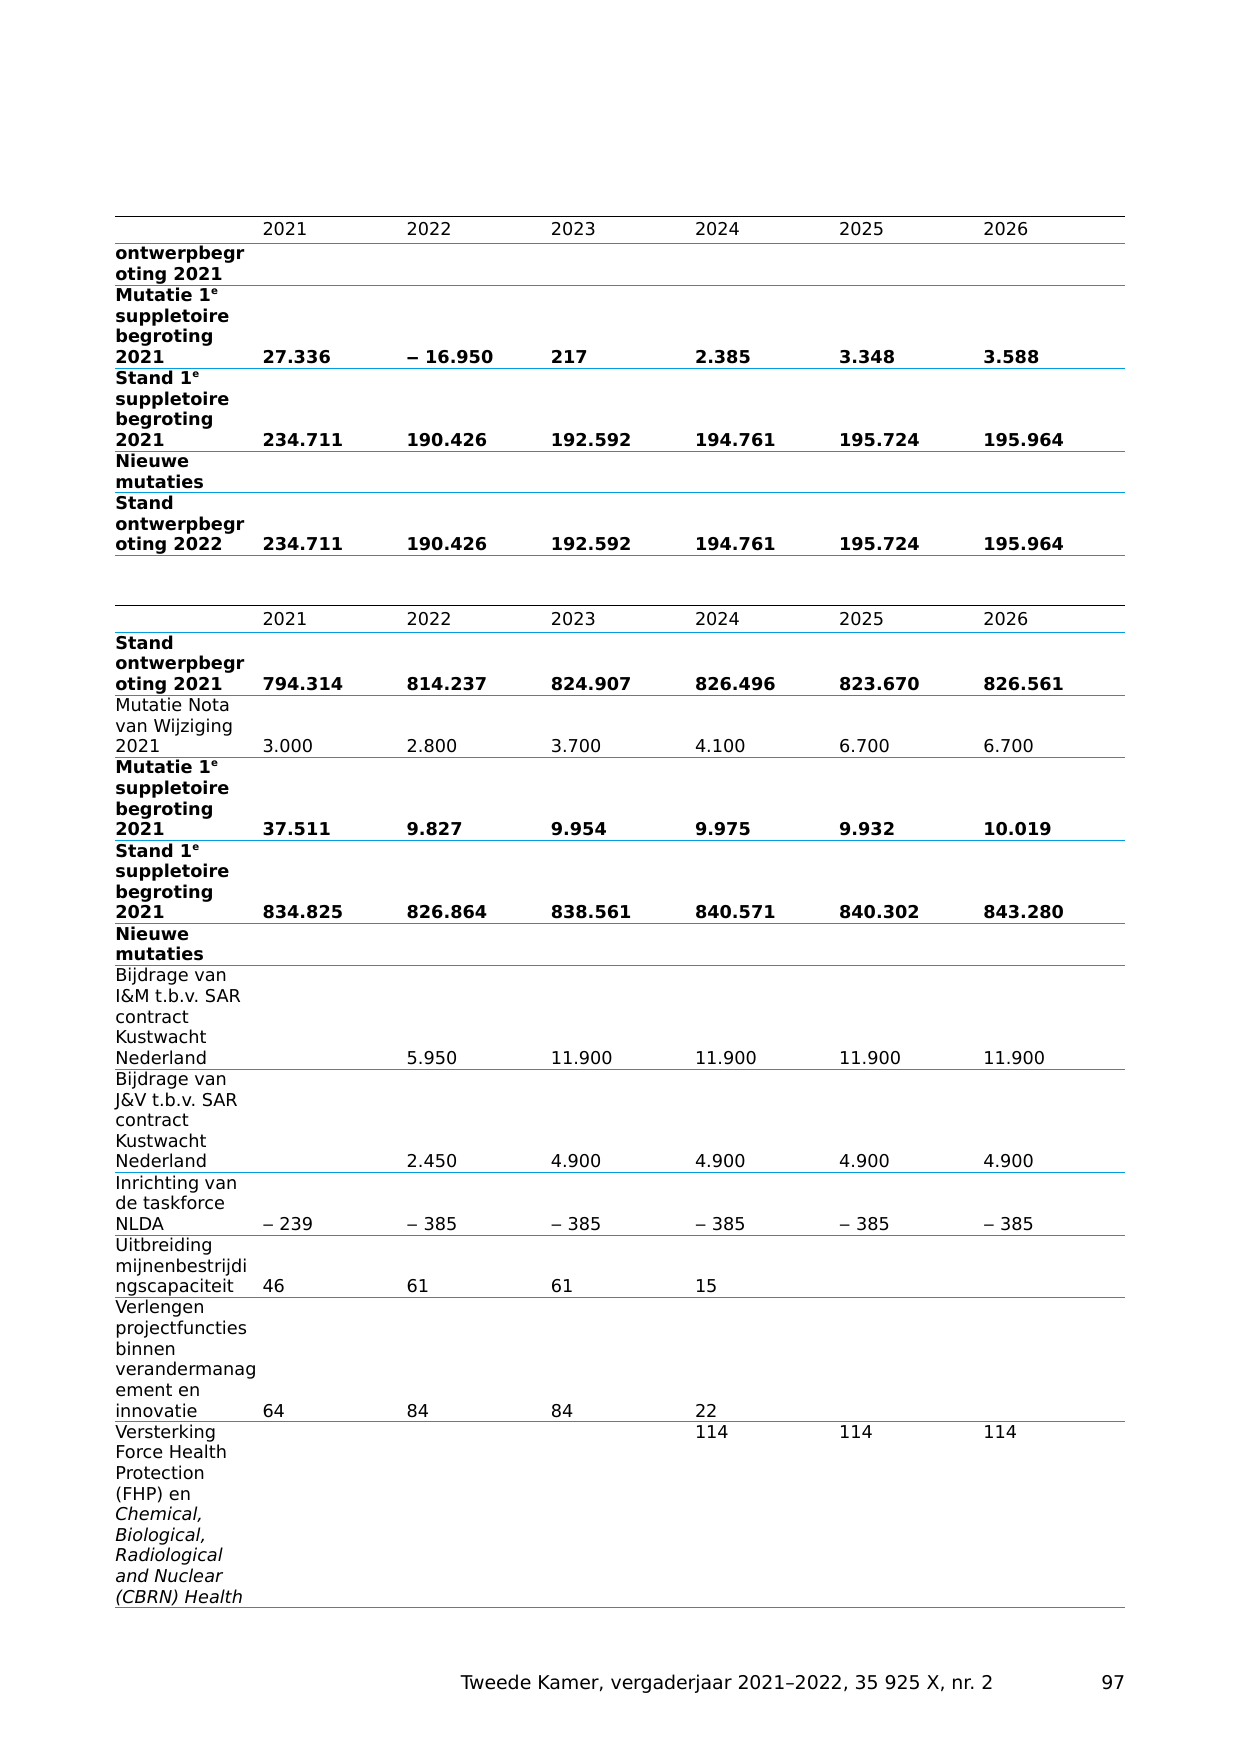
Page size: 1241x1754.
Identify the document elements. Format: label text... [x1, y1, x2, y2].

table_cell 15 [692, 1236, 836, 1297]
table_cell 194.761 [692, 493, 836, 555]
table_cell 5.950 [404, 966, 548, 1068]
table_cell 3.700 [548, 696, 692, 757]
table_cell Mutatie 1e suppletoire begroting 2021 [115, 758, 259, 840]
table_cell Inrichting van de taskforce NLDA [115, 1173, 259, 1234]
table_cell [836, 924, 980, 965]
table_cell ‒ 385 [980, 1173, 1125, 1234]
table_cell 22 [692, 1298, 836, 1421]
table_cell 2023 [548, 217, 692, 243]
table_cell 840.571 [692, 841, 836, 923]
table_cell 61 [548, 1236, 692, 1297]
table_cell 2025 [836, 217, 980, 243]
table_cell 2021 [259, 217, 403, 243]
table_cell 194.761 [692, 369, 836, 451]
table_cell 84 [548, 1298, 692, 1421]
table_cell 824.907 [548, 633, 692, 694]
table_cell 10.019 [980, 758, 1125, 840]
table_cell 2024 [692, 217, 836, 243]
table_cell 195.964 [980, 493, 1125, 555]
table_cell 4.900 [692, 1070, 836, 1172]
table_cell 195.964 [980, 369, 1125, 451]
table_cell 6.700 [980, 696, 1125, 757]
table_cell [259, 1070, 403, 1172]
table_cell 3.000 [259, 696, 403, 757]
table_cell 843.280 [980, 841, 1125, 923]
table_cell 4.900 [548, 1070, 692, 1172]
table_cell [836, 452, 980, 492]
table_cell 114 [692, 1422, 836, 1607]
table_cell 2024 [692, 606, 836, 632]
table_cell 9.954 [548, 758, 692, 840]
table_cell 826.561 [980, 633, 1125, 694]
table_cell 114 [980, 1422, 1125, 1607]
table_cell 4.100 [692, 696, 836, 757]
table_cell Stand ontwerpbegroting 2022 [115, 493, 259, 555]
table_cell [692, 244, 836, 284]
table_cell 4.900 [980, 1070, 1125, 1172]
table_header Tabel 41 Artikel 2 Koninklijke Marine (bedragen x € 1.000) [115, 580, 1125, 605]
table_cell 4.900 [836, 1070, 980, 1172]
table_cell [980, 244, 1125, 284]
table_cell Versterking Force Health Protection (FHP) en Chemical, Biological, Radiological and Nuclear (CBRN) Health [115, 1422, 259, 1607]
table_cell ‒ 239 [259, 1173, 403, 1234]
table_cell [548, 452, 692, 492]
table_cell 61 [404, 1236, 548, 1297]
table_cell Nieuwe mutaties [115, 452, 259, 492]
table_cell 217 [548, 286, 692, 367]
table_cell 2022 [404, 606, 548, 632]
table_cell 834.825 [259, 841, 403, 923]
table_cell ‒ 385 [404, 1173, 548, 1234]
table_cell [259, 924, 403, 965]
table_cell 190.426 [404, 493, 548, 555]
table_cell 234.711 [259, 493, 403, 555]
table_cell ‒ 16.950 [404, 286, 548, 367]
table_cell 794.314 [259, 633, 403, 694]
table_cell 114 [836, 1422, 980, 1607]
table_cell 37.511 [259, 758, 403, 840]
table_cell ‒ 385 [548, 1173, 692, 1234]
table_cell Bijdrage van I&M t.b.v. SAR contract Kustwacht Nederland [115, 966, 259, 1068]
table_cell 84 [404, 1298, 548, 1421]
table_cell [548, 1422, 692, 1607]
table_cell 838.561 [548, 841, 692, 923]
table_cell 826.496 [692, 633, 836, 694]
table_cell [980, 924, 1125, 965]
table_cell 2026 [980, 606, 1125, 632]
table_cell 11.900 [836, 966, 980, 1068]
table_cell 195.724 [836, 369, 980, 451]
table_cell 11.900 [980, 966, 1125, 1068]
table_cell 192.592 [548, 369, 692, 451]
table_cell [980, 452, 1125, 492]
table_cell 814.237 [404, 633, 548, 694]
table_cell [115, 606, 259, 632]
table_cell 11.900 [548, 966, 692, 1068]
table_cell [259, 452, 403, 492]
table_cell 6.700 [836, 696, 980, 757]
table_cell [836, 1298, 980, 1421]
table_cell 11.900 [692, 966, 836, 1068]
table_cell [548, 924, 692, 965]
table_cell 2023 [548, 606, 692, 632]
table_cell ‒ 385 [836, 1173, 980, 1234]
table_cell 192.592 [548, 493, 692, 555]
table_cell Mutatie Nota van Wijziging 2021 [115, 696, 259, 757]
table_cell Verlengen projectfuncties binnen verandermanagement en innovatie [115, 1298, 259, 1421]
table_cell 2025 [836, 606, 980, 632]
table_cell Stand ontwerpbegroting 2021 [115, 633, 259, 694]
table_cell 9.975 [692, 758, 836, 840]
table_cell 9.932 [836, 758, 980, 840]
table_cell [404, 244, 548, 284]
table_cell 2.385 [692, 286, 836, 367]
table_cell [836, 244, 980, 284]
table_cell [692, 924, 836, 965]
table_cell [259, 1422, 403, 1607]
table_cell 2022 [404, 217, 548, 243]
table_cell [980, 1298, 1125, 1421]
table_cell 46 [259, 1236, 403, 1297]
table_cell 2.450 [404, 1070, 548, 1172]
table_cell 195.724 [836, 493, 980, 555]
table_cell 2021 [259, 606, 403, 632]
table_cell 64 [259, 1298, 403, 1421]
table_cell Nieuwe mutaties [115, 924, 259, 965]
table_cell [692, 452, 836, 492]
table_cell ‒ 385 [692, 1173, 836, 1234]
table_cell Bijdrage van J&V t.b.v. SAR contract Kustwacht Nederland [115, 1070, 259, 1172]
table_cell 234.711 [259, 369, 403, 451]
table_cell 190.426 [404, 369, 548, 451]
table_cell 826.864 [404, 841, 548, 923]
table_cell 2026 [980, 217, 1125, 243]
table_cell Mutatie 1e suppletoire begroting 2021 [115, 286, 259, 367]
table_cell Stand 1e suppletoire begroting 2021 [115, 369, 259, 451]
table_cell 3.348 [836, 286, 980, 367]
table_cell 9.827 [404, 758, 548, 840]
table_cell [980, 1236, 1125, 1297]
table_cell 27.336 [259, 286, 403, 367]
table_cell [548, 244, 692, 284]
table_cell [404, 1422, 548, 1607]
table_cell [404, 924, 548, 965]
table_cell 2.800 [404, 696, 548, 757]
table_cell 840.302 [836, 841, 980, 923]
table_cell Uitbreiding mijnenbestrijdingscapaciteit [115, 1236, 259, 1297]
table_cell [259, 966, 403, 1068]
table_cell [404, 452, 548, 492]
table_cell ontwerpbegroting 2021 [115, 244, 259, 284]
table_cell [259, 244, 403, 284]
table_cell [115, 217, 259, 243]
table_cell 823.670 [836, 633, 980, 694]
table_cell 3.588 [980, 286, 1125, 367]
table_cell Stand 1e suppletoire begroting 2021 [115, 841, 259, 923]
table_cell [836, 1236, 980, 1297]
table_header Tabel 40 Artikel 1 Inzet (bedragen x € 1.000) [115, 191, 1125, 216]
